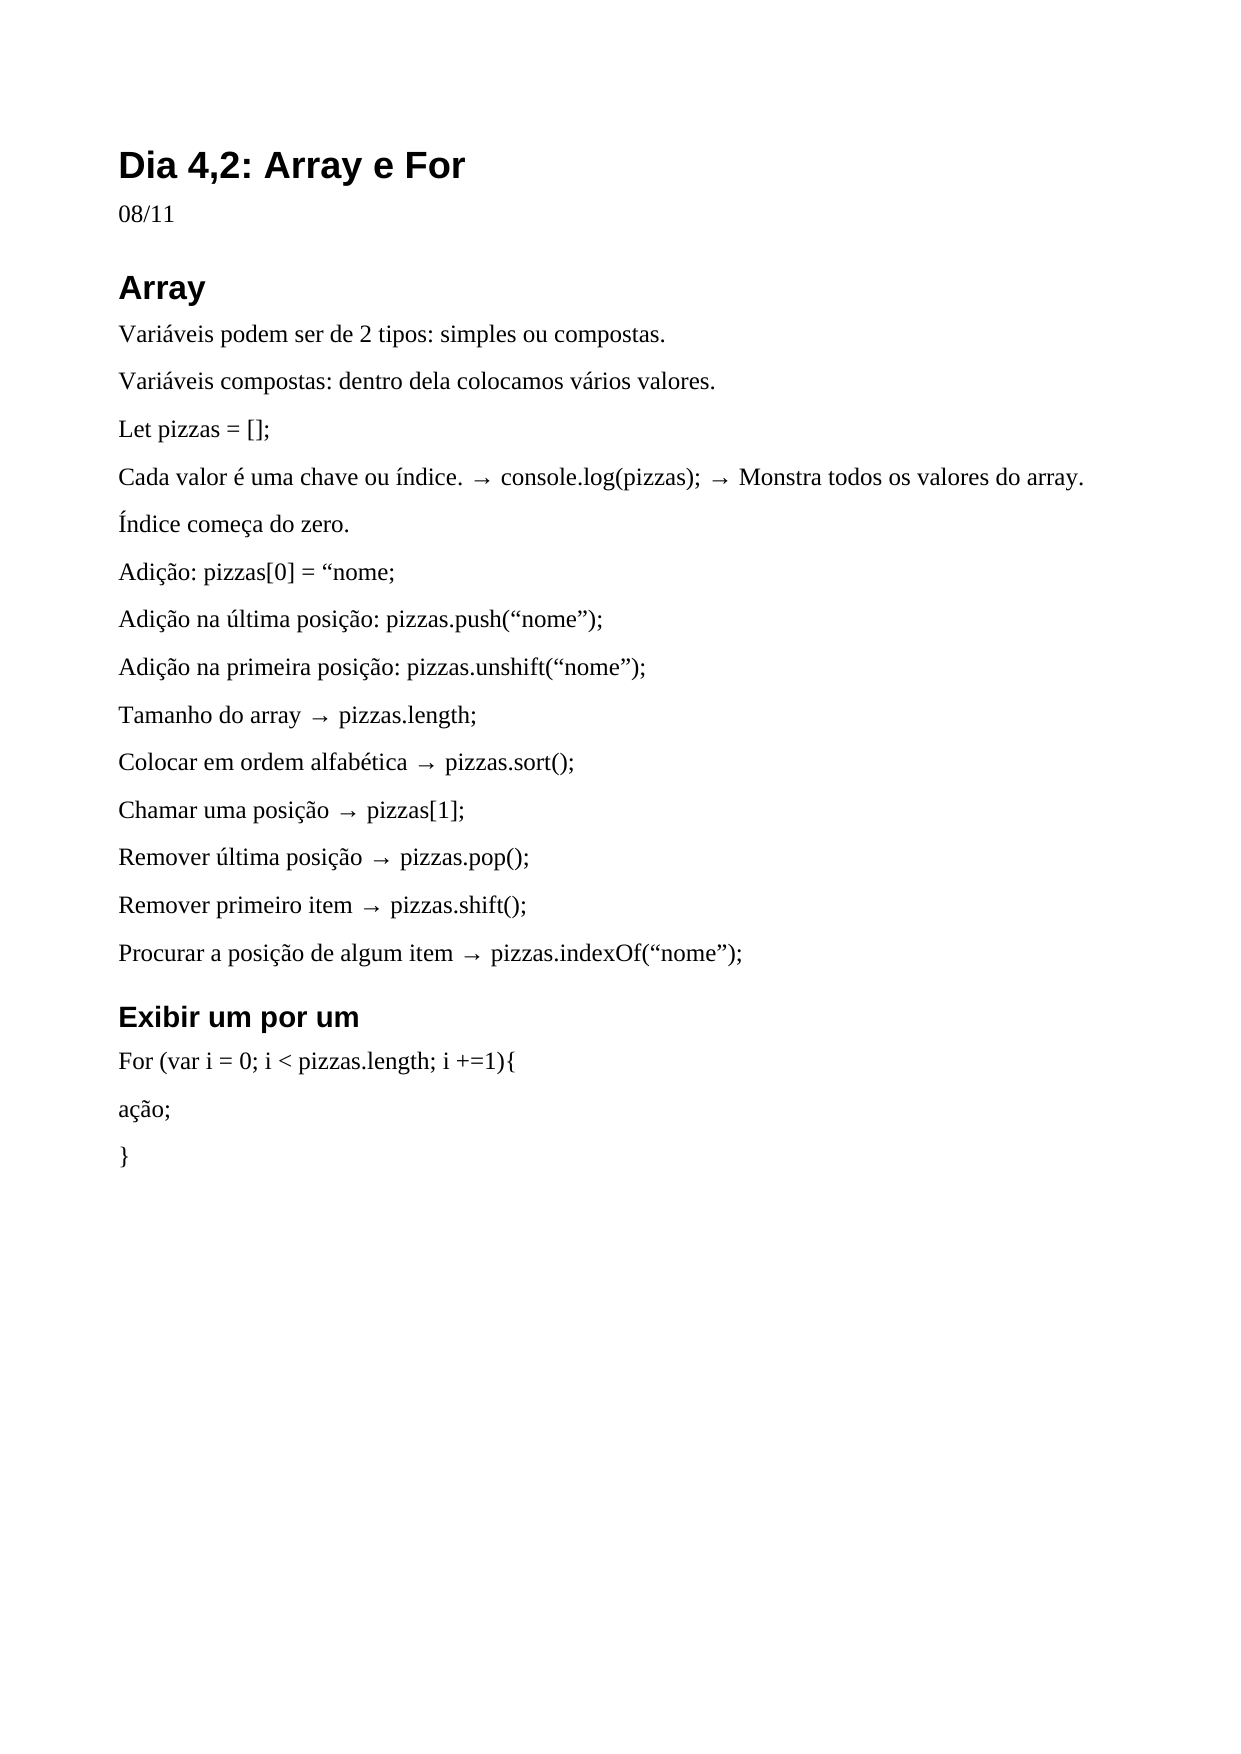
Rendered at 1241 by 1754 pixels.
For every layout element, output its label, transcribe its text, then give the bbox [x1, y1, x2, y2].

subtitle Array [118, 268, 1122, 306]
text } [118, 1141, 1122, 1170]
text Índice começa do zero. [118, 509, 1122, 538]
text Colocar em ordem alfabética → pizzas.sort(); [118, 747, 1122, 776]
text For (var i = 0; i < pizzas.length; i +=1){ [118, 1046, 1122, 1075]
text Variáveis compostas: dentro dela colocamos vários valores. [118, 366, 1122, 395]
text Remover primeiro item → pizzas.shift(); [118, 890, 1122, 919]
text Remover última posição → pizzas.pop(); [118, 842, 1122, 871]
text Variáveis podem ser de 2 tipos: simples ou compostas. [118, 319, 1122, 348]
text Tamanho do array → pizzas.length; [118, 700, 1122, 728]
text 08/11 [118, 199, 1122, 228]
text Let pizzas = []; [118, 414, 1122, 443]
text Adição na última posição: pizzas.push(“nome”); [118, 604, 1122, 633]
text Cada valor é uma chave ou índice. → console.log(pizzas); → Monstra todos os valores do array. [118, 462, 1122, 490]
text Adição: pizzas[0] = “nome; [118, 557, 1122, 586]
text Chamar uma posição → pizzas[1]; [118, 795, 1122, 824]
text ação; [118, 1094, 1122, 1122]
subtitle Exibir um por um [118, 1000, 1122, 1034]
subtitle Dia 4,2: Array e For [118, 143, 1122, 187]
text Adição na primeira posição: pizzas.unshift(“nome”); [118, 652, 1122, 681]
text Procurar a posição de algum item → pizzas.indexOf(“nome”); [118, 938, 1122, 966]
